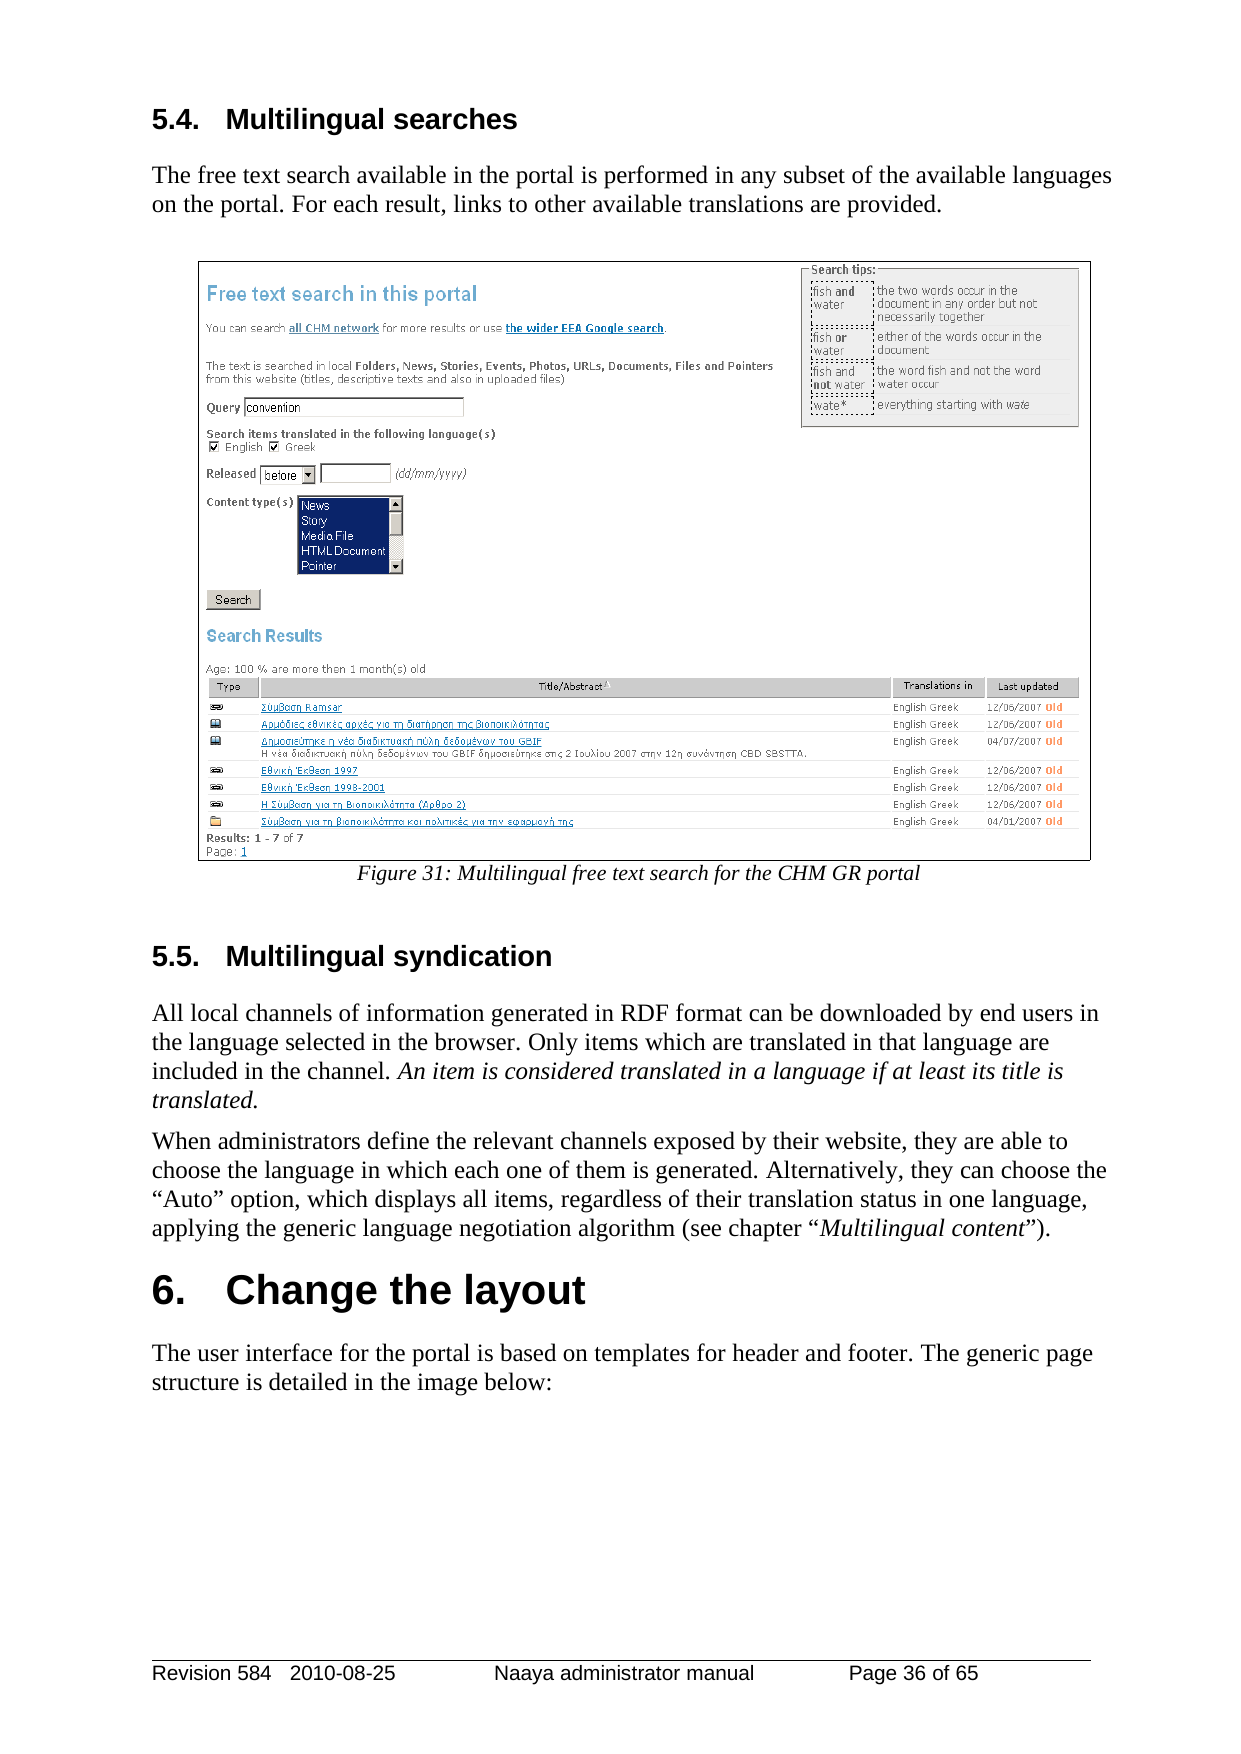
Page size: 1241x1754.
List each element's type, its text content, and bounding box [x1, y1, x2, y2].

subtitle Multilingual searches [152, 102, 1128, 135]
text Figure 31: Multilingual free text search for the CHM GR portal [198, 861, 1081, 885]
subtitle Change the layout [151, 1265, 1128, 1313]
text The user interface for the portal is based on templates for header and footer. The generic page structure is detailed in the image below: [152, 1338, 1128, 1396]
text [199, 262, 1090, 860]
text The free text search available in the portal is performed in any subset of the available languages on the portal. For each result, links to other available translations are provided. [152, 160, 1128, 218]
text When administrators define the relevant channels exposed by their website, they are able to choose the language in which each one of them is generated. Alternatively, they can choose the “Auto” option, which displays all items, regardless of their translation status in one language, applying the generic language negotiation algorithm (see chapter “Multilingual content”). [152, 1126, 1128, 1242]
subtitle Multilingual syndication [152, 939, 1128, 973]
text [198, 242, 1081, 261]
text All local channels of information generated in RDF format can be downloaded by end users in the language selected in the browser. Only items which are translated in that language are included in the channel. An item is considered translated in a language if at least its title is translated. [152, 998, 1128, 1114]
